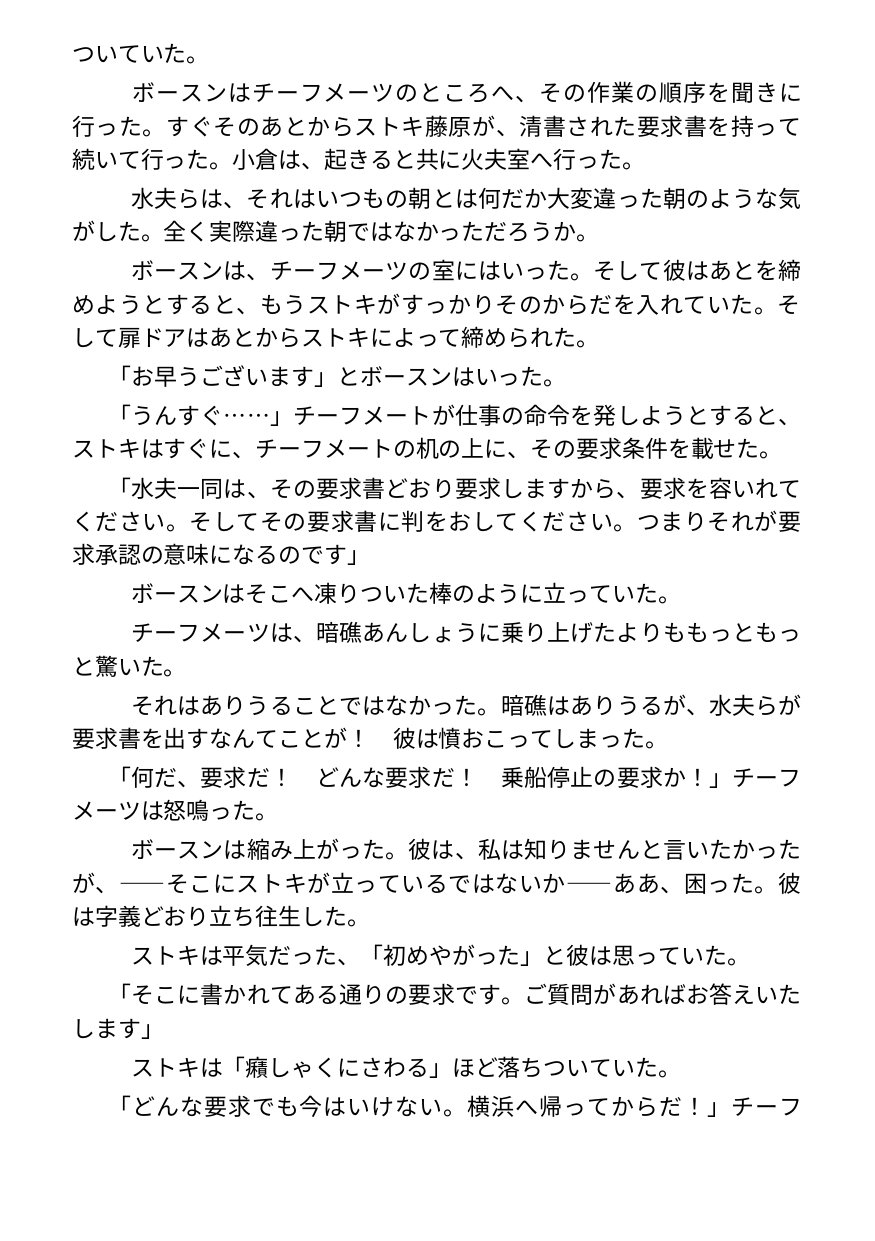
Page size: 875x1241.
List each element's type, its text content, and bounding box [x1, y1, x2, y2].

text 「お早うございます」とボースンはいった。 [72, 359, 802, 392]
text それはありうることではなかった。暗礁はありうるが、水夫らが要求書を出すなんてことが！ 彼は憤おこってしまった。 [72, 688, 802, 754]
text 「水夫一同は、その要求書どおり要求しますから、要求を容いれてください。そしてその要求書に判をおしてください。つまりそれが要求承認の意味になるのです」 [72, 470, 802, 570]
text 「どんな要求でも今はいけない。横浜へ帰ってからだ！」チーフ [72, 1089, 802, 1122]
text ストキは平気だった、「初めやがった」と彼は思っていた。 [72, 938, 802, 971]
text 「そこに書かれてある通りの要求です。ご質問があればお答えいたします」 [72, 977, 802, 1044]
text ストキは「癪しゃくにさわる」ほど落ちついていた。 [72, 1049, 802, 1083]
text 「うんすぐ……」チーフメートが仕事の命令を発しようとすると、ストキはすぐに、チーフメートの机の上に、その要求条件を載せた。 [72, 398, 802, 464]
text チーフメーツは、暗礁あんしょうに乗り上げたよりももっともっと驚いた。 [72, 615, 802, 682]
text 水夫らは、それはいつもの朝とは何だか大変違った朝のような気がした。全く実際違った朝ではなかっただろうか。 [72, 181, 802, 247]
text 「何だ、要求だ！ どんな要求だ！ 乗船停止の要求か！」チーフメーツは怒鳴った。 [72, 760, 802, 826]
text ボースンは縮み上がった。彼は、私は知りませんと言いたかったが、――そこにストキが立っているではないか――ああ、困った。彼は字義どおり立ち往生した。 [72, 832, 802, 932]
text ついていた。 [72, 36, 802, 69]
text ボースンはチーフメーツのところへ、その作業の順序を聞きに行った。すぐそのあとからストキ藤原が、清書された要求書を持って続いて行った。小倉は、起きると共に火夫室へ行った。 [72, 75, 802, 175]
text ボースンは、チーフメーツの室にはいった。そして彼はあとを締めようとすると、もうストキがすっかりそのからだを入れていた。そして扉ドアはあとからストキによって締められた。 [72, 253, 802, 353]
text ボースンはそこへ凍りついた棒のように立っていた。 [72, 576, 802, 609]
